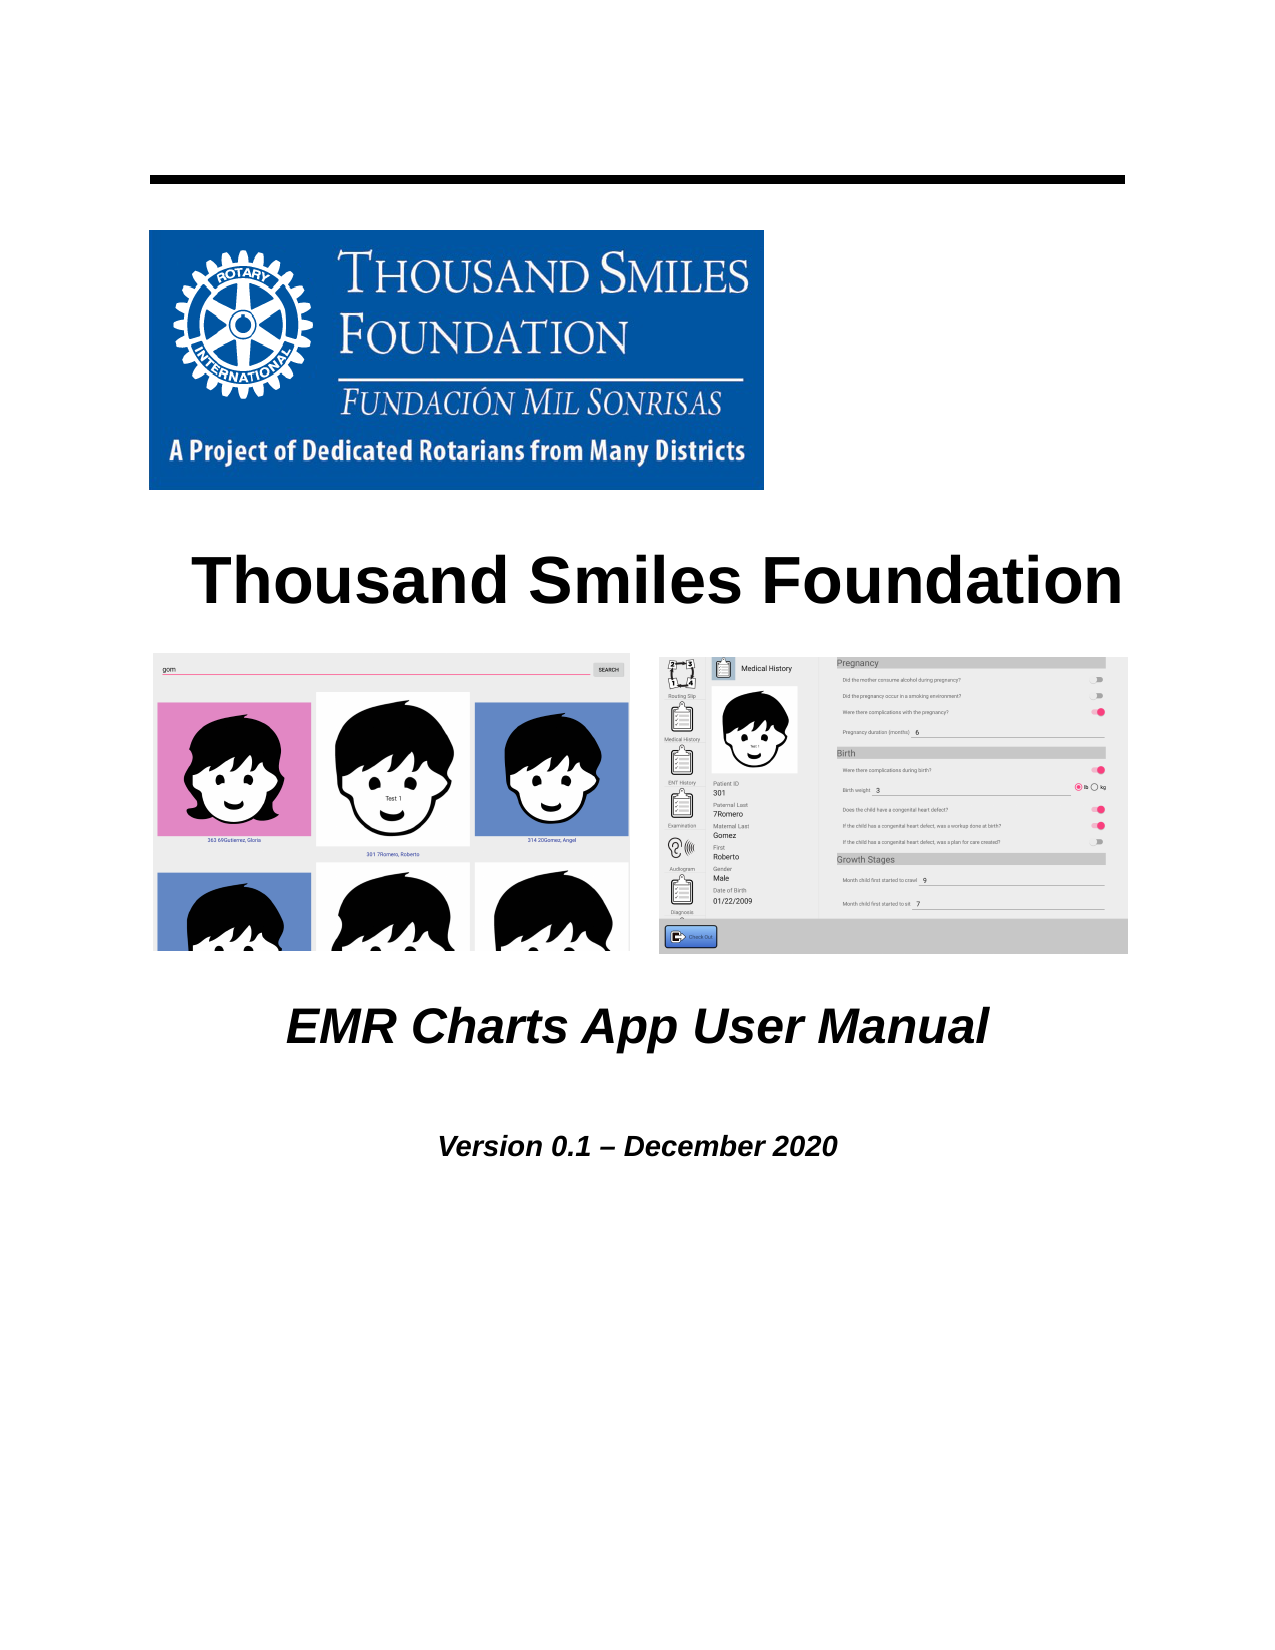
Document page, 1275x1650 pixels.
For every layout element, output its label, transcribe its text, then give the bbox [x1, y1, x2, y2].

picture [149, 230, 764, 490]
subtitle Thousand Smiles Foundation [150, 541, 1125, 618]
subtitle EMR Charts App User Manual [150, 996, 1125, 1054]
subtitle Version 0.1 – December 2020 [150, 1129, 1125, 1162]
picture [659, 657, 1128, 954]
picture [153, 653, 630, 951]
